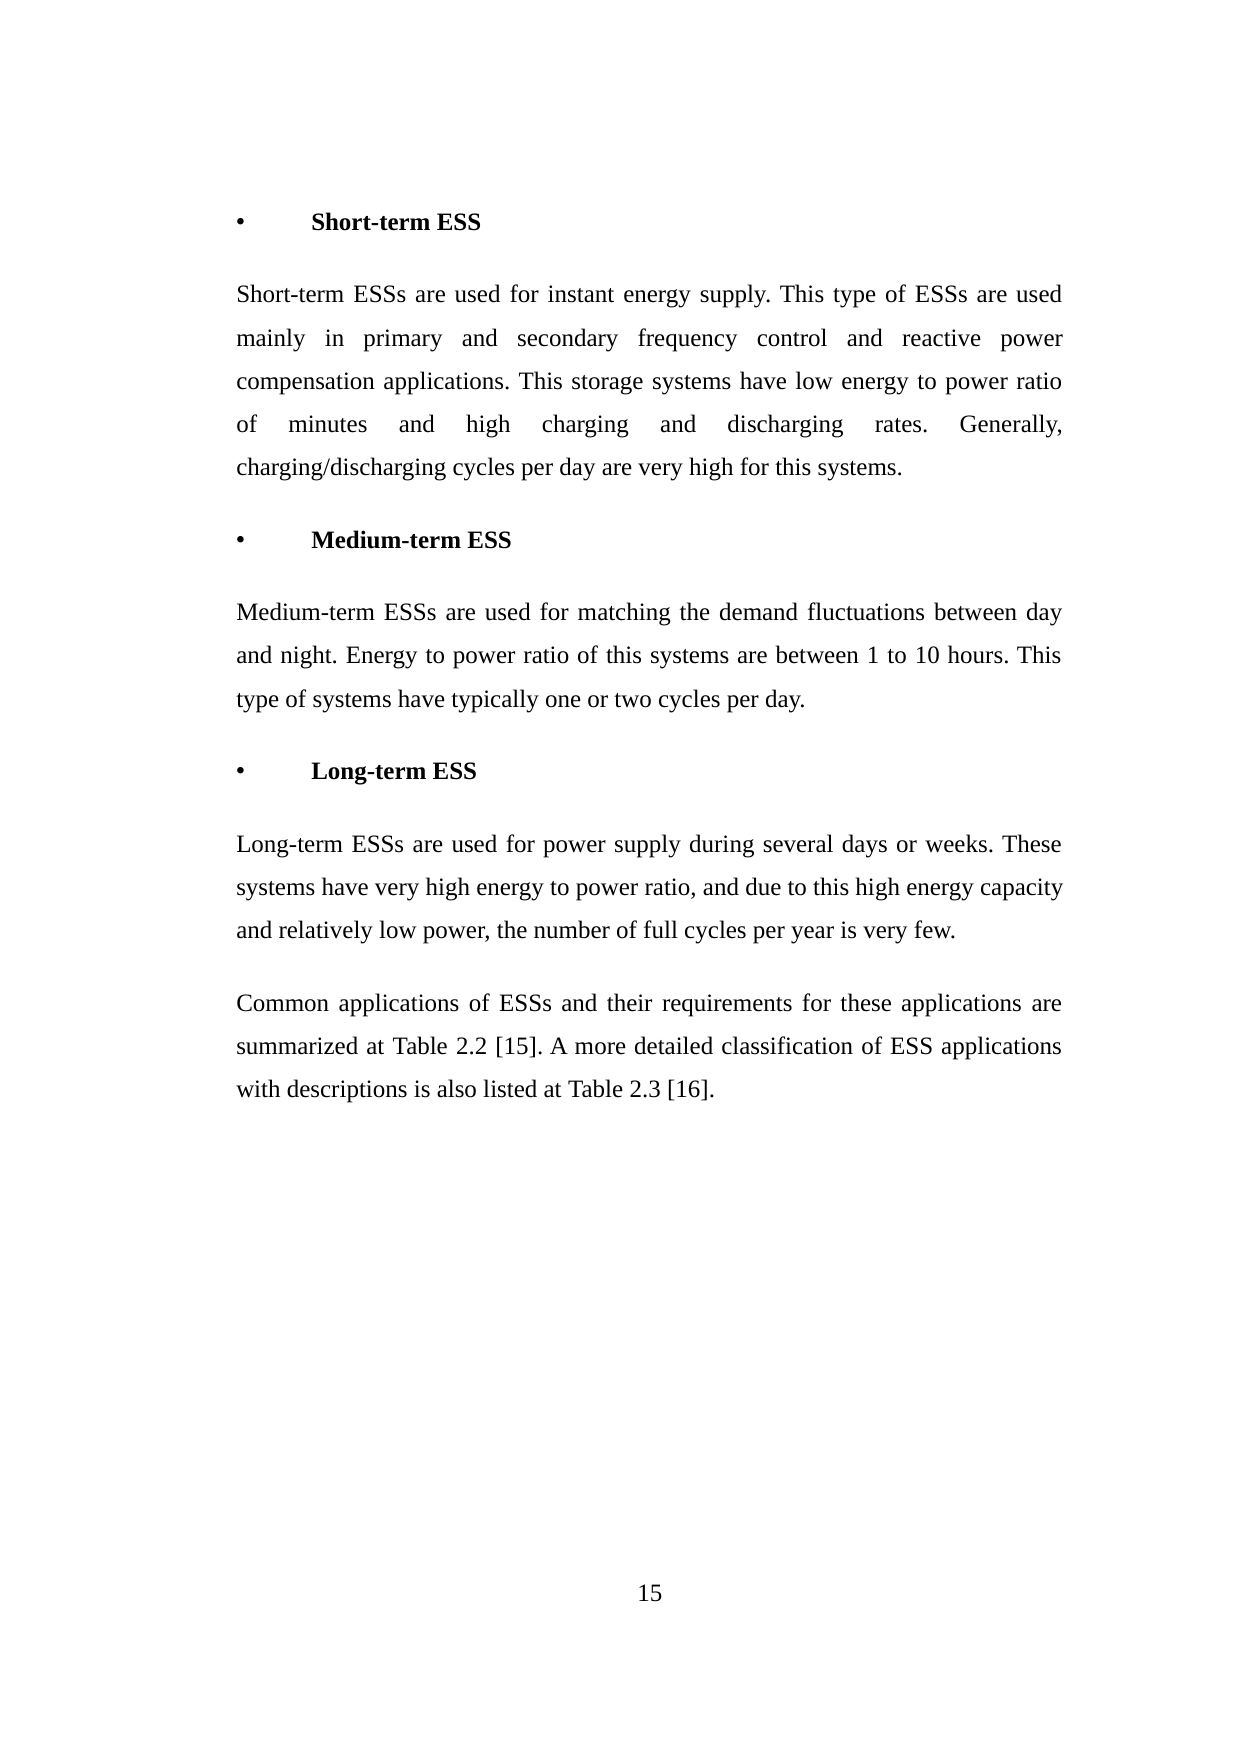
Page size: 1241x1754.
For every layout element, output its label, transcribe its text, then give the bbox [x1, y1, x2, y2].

text Long-term ESSs are used for power supply during several days or weeks. These systems have very high energy to power ratio, and due to this high energy capacity and relatively low power, the number of full cycles per year is very few. [236, 829, 1063, 944]
text Short-term ESSs are used for instant energy supply. This type of ESSs are used mainly in primary and secondary frequency control and reactive power compensation applications. This storage systems have low energy to power ratio of minutes and high charging and discharging rates. Generally, charging/discharging cycles per day are very high for this systems. [236, 279, 1063, 481]
list Medium-term ESS [236, 525, 1063, 553]
list Long-term ESS [236, 756, 1063, 785]
list Short-term ESS [236, 207, 1063, 236]
text Common applications of ESSs and their requirements for these applications are summarized at Table 2.2 [15]⁠. A more detailed classification of ESS applications with descriptions is also listed at Table 2.3 [16]⁠. [236, 988, 1063, 1103]
text Medium-term ESSs are used for matching the demand fluctuations between day and night. Energy to power ratio of this systems are between 1 to 10 hours. This type of systems have typically one or two cycles per day. [236, 597, 1063, 712]
